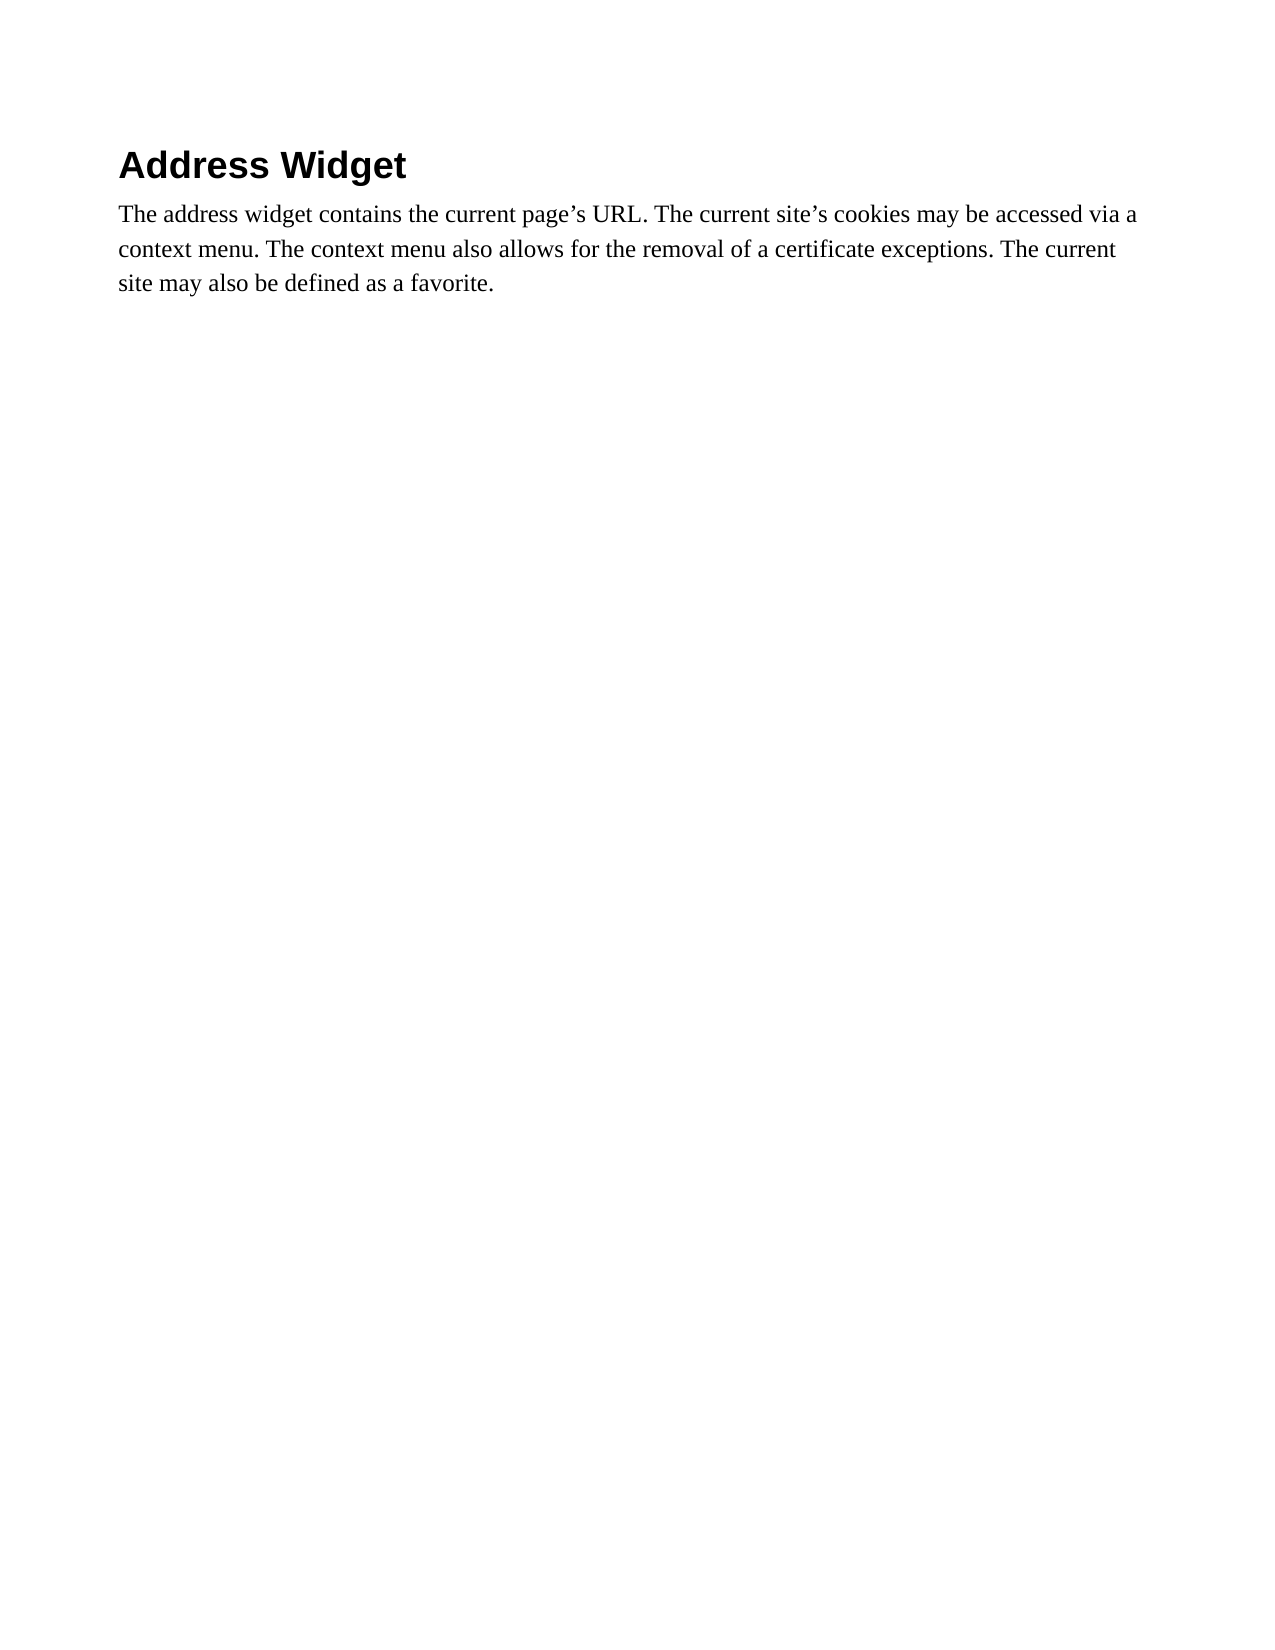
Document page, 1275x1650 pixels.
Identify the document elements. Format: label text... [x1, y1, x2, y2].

text The address widget contains the current page’s URL. The current site’s cookies may be accessed via a context menu. The context menu also allows for the removal of a certificate exceptions. The current site may also be defined as a favorite. [118, 199, 1157, 297]
subtitle Address Widget [118, 143, 1157, 187]
